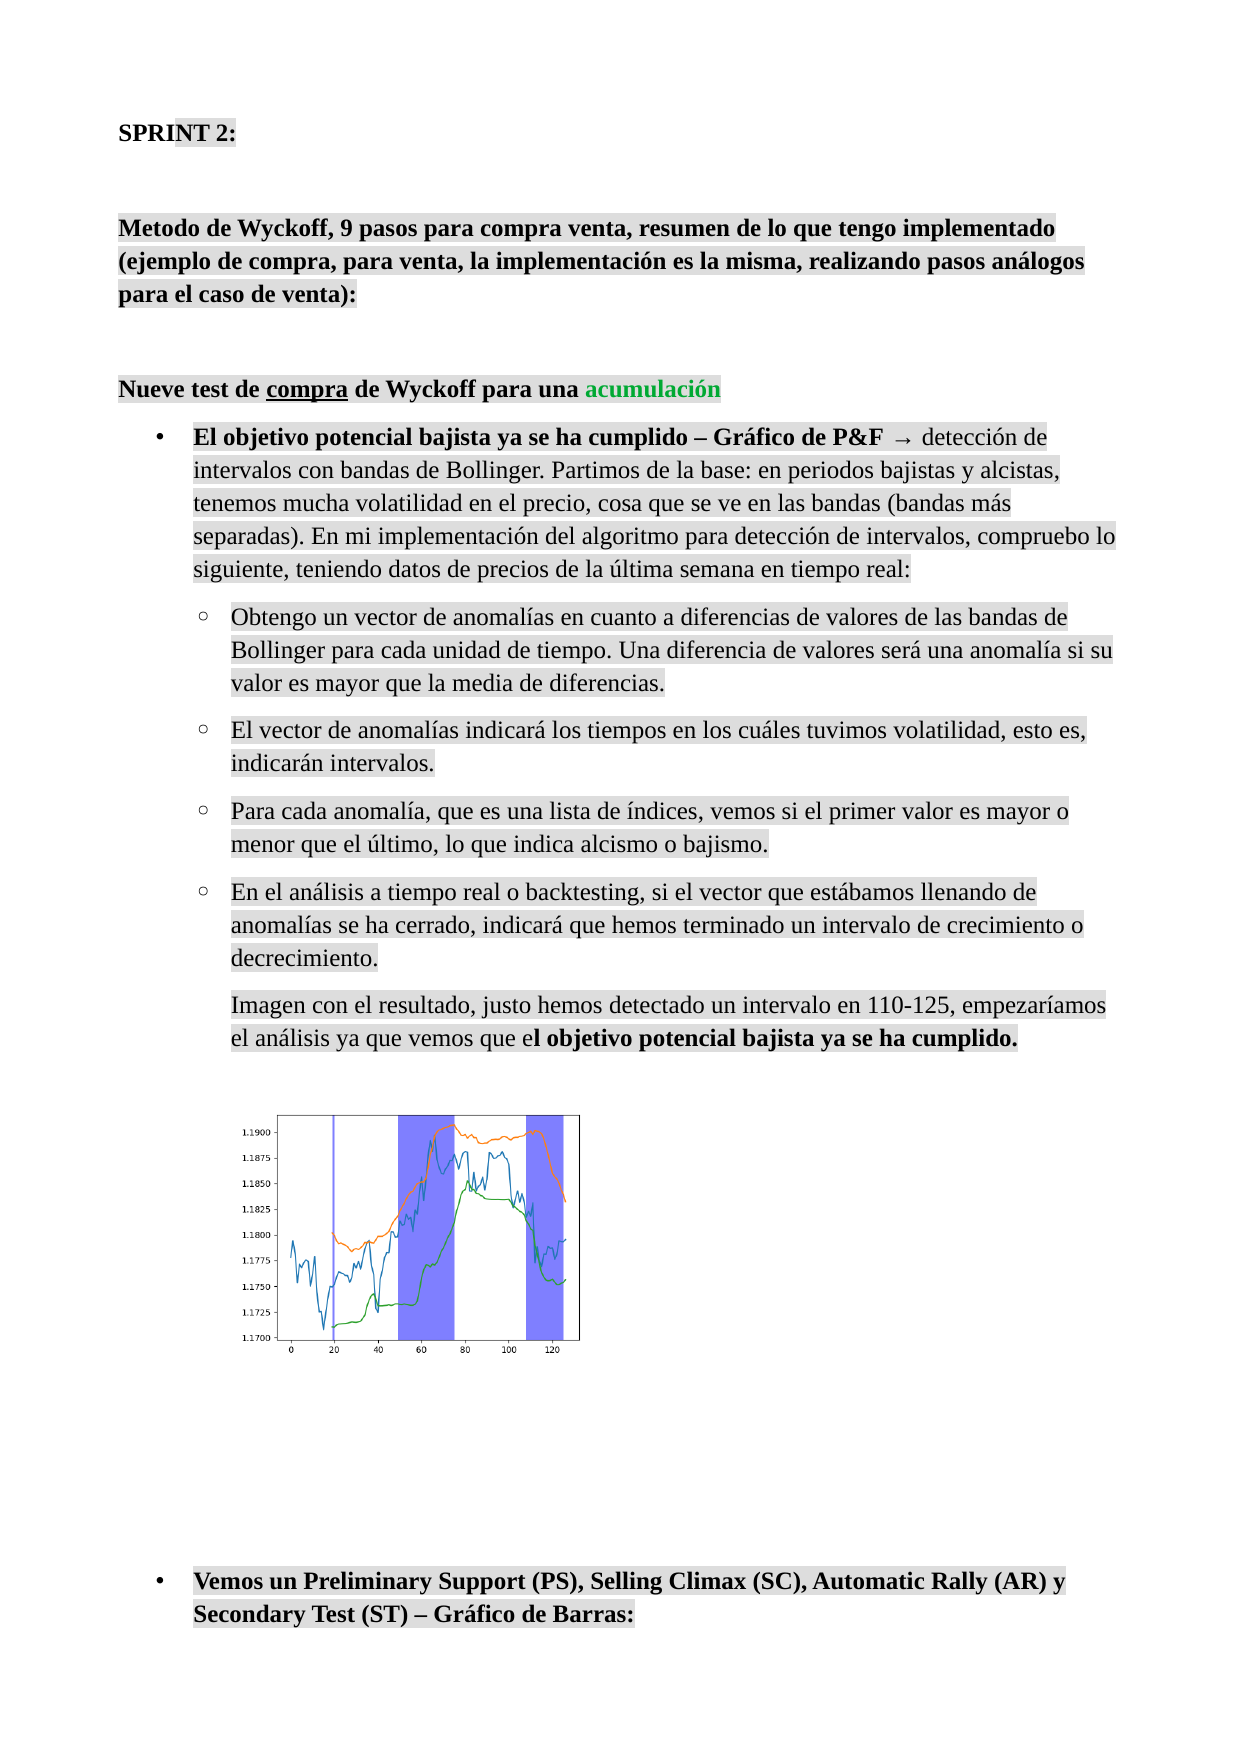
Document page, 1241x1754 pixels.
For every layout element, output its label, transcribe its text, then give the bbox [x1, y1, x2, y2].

text SPRINT 2: [118, 118, 1122, 147]
list Vemos un Preliminary Support (PS), Selling Climax (SC), Automatic Rally (AR) y Secondary Test (ST) – Gráfico de Barras: [156, 1566, 1122, 1628]
text Nueve test de compra de Wyckoff para una acumulación [118, 374, 1122, 403]
list Obtengo un vector de anomalías en cuanto a diferencias de valores de las bandas de Bollinger para cada unidad de tiempo. Una diferencia de valores será una anomalía si su valor es mayor que la media de diferencias. [193, 602, 1122, 697]
list En el análisis a tiempo real o backtesting, si el vector que estábamos llenando de anomalías se ha cerrado, indicará que hemos terminado un intervalo de crecimiento o decrecimiento. [193, 877, 1122, 972]
list El objetivo potencial bajista ya se ha cumplido – Gráfico de P&F → detección de intervalos con bandas de Bollinger. Partimos de la base: en periodos bajistas y alcistas, tenemos mucha volatilidad en el precio, cosa que se ve en las bandas (bandas más separadas). En mi implementación del algoritmo para detección de intervalos, compruebo lo siguiente, teniendo datos de precios de la última semana en tiempo real: [156, 422, 1122, 583]
text Metodo de Wyckoff, 9 pasos para compra venta, resumen de lo que tengo implementado (ejemplo de compra, para venta, la implementación es la misma, realizando pasos análogos para el caso de venta): [118, 213, 1122, 308]
list El vector de anomalías indicará los tiempos en los cuáles tuvimos volatilidad, esto es, indicarán intervalos. [193, 716, 1122, 777]
list Imagen con el resultado, justo hemos detectado un intervalo en 110-125, empezaríamos el análisis ya que vemos que el objetivo potencial bajista ya se ha cumplido. [193, 990, 1122, 1052]
list Para cada anomalía, que es una lista de índices, vemos si el primer valor es mayor o menor que el último, lo que indica alcismo o bajismo. [193, 796, 1122, 858]
